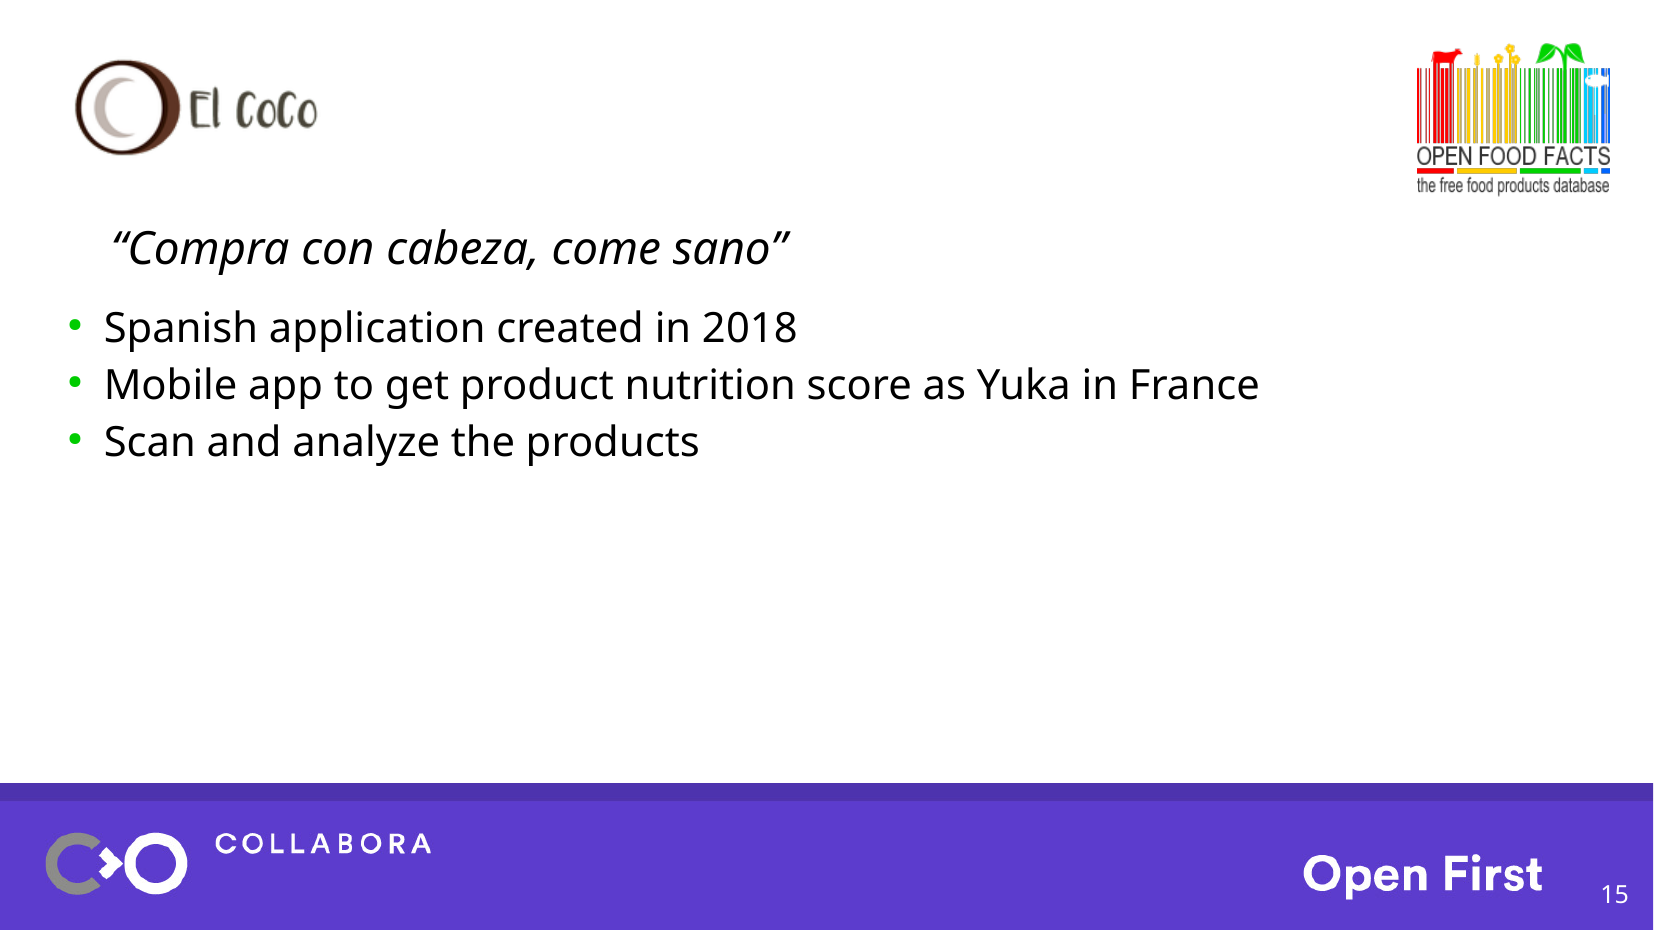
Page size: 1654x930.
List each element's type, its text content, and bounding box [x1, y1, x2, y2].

text_box Spanish application created in 2018 Mobile app to get product nutrition score as Yuka in France Scan and analyze the products [53, 290, 1289, 575]
text_box “Compra con cabeza, come sano” [96, 208, 906, 277]
picture [0, 0, 1654, 930]
